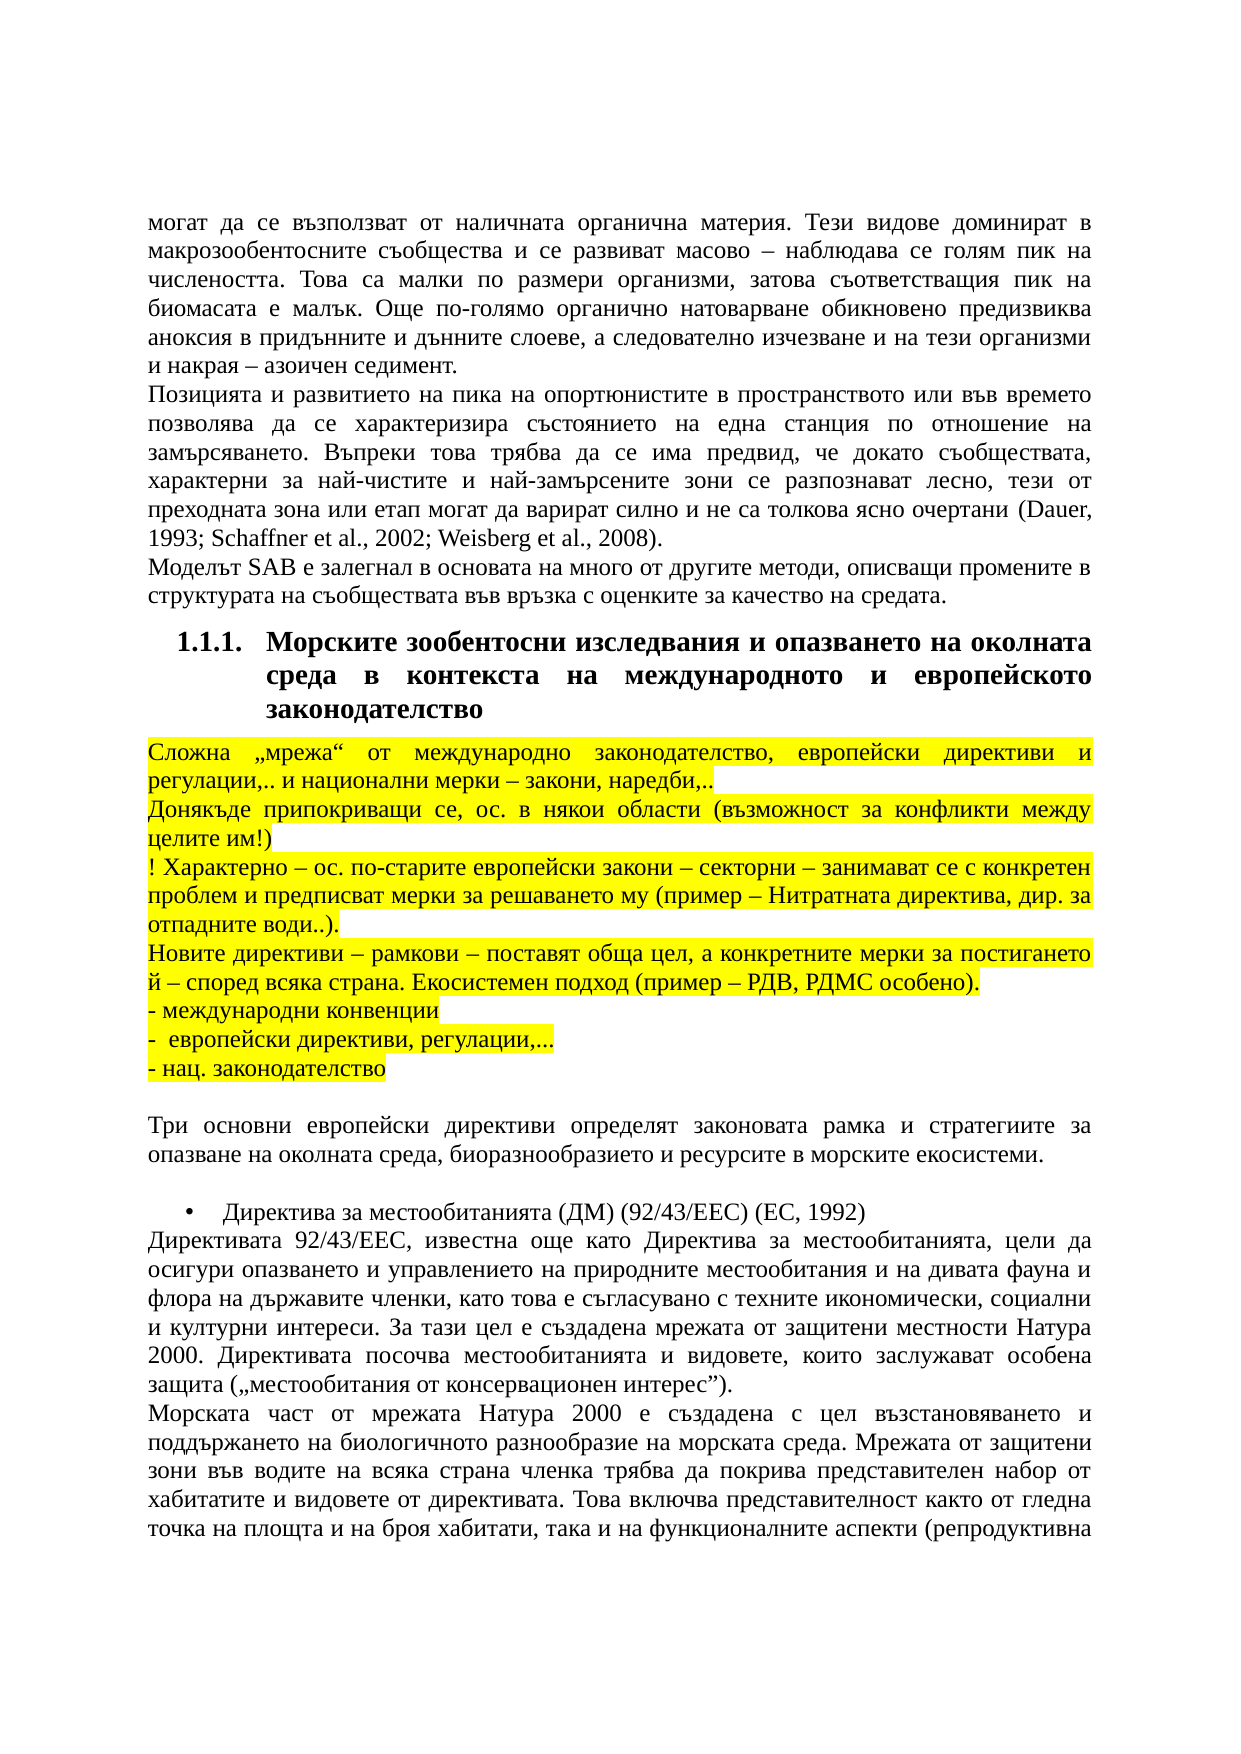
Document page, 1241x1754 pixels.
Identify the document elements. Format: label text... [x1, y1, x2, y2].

text - европейски директиви, регулации,... [148, 1024, 1093, 1053]
subtitle Морските зообентосни изследвания и опазването на околната среда в контекста на международното и европейското законодателство [242, 624, 1093, 724]
text Морската част от мрежата Натура 2000 е създадена с цел възстановяването и поддържането на биологичното разнообразие на морската среда. Мрежата от защитени зони във водите на всяка страна членка трябва да покрива представителен набор от хабитатите и видовете от директивата. Това включва представителност както от гледна точка на площта и на броя хабитати, така и на функционалните аспекти (репродуктивна [148, 1398, 1093, 1542]
text Директивата 92/43/EEC, известна още като Директива за местообитанията, цели да осигури опазването и управлението на природните местообитания и на дивата фауна и флора на държавите членки, като това е съгласувано с техните икономически, социални и културни интереси. За тази цел е създадена мрежата от защитени местности Натура 2000. Директивата посочва местообитанията и видовете, които заслужават особена защита („местообитания от консервационен интерес”). [148, 1226, 1093, 1398]
list Директива за местообитанията (ДМ) (92/43/EEC) (EC, 1992) [185, 1197, 1093, 1226]
text - международни конвенции [148, 996, 1093, 1024]
text Донякъде припокриващи се, ос. в някои области (възможност за конфликти между целите им!) [148, 794, 1093, 852]
text могат да се възползват от наличната органична материя. Тези видове доминират в макрозообентосните съобщества и се развиват масово – наблюдава се голям пик на числеността. Това са малки по размери организми, затова съответстващия пик на биомасата е малък. Още по-голямо органично натоварване обикновено предизвиква аноксия в придънните и дънните слоеве, а следователно изчезване и на тези организми и накрая – азоичен седимент. [148, 207, 1093, 379]
text Моделът SAB е залегнал в основата на много от другите методи, описващи промените в структурата на съобществата във връзка с оценките за качество на средата. [148, 552, 1093, 609]
text Новите директиви – рамкови – поставят обща цел, а конкретните мерки за постигането й – според всяка страна. Екосистемен подход (пример – РДВ, РДМС особено). [148, 938, 1093, 996]
text Три основни европейски директиви определят законовата рамка и стратегиите за опазване на околната среда, биоразнообразието и ресурсите в морските екосистеми. [148, 1111, 1093, 1168]
text ! Характерно – ос. по-старите европейски закони – секторни – занимават се с конкретен проблем и предписват мерки за решаването му (пример – Нитратната директива, дир. за отпадните води..). [148, 852, 1093, 938]
text - нац. законодателство [148, 1053, 1093, 1082]
text Сложна „мрежа“ от международно законодателство, европейски директиви и регулации,.. и национални мерки – закони, наредби,.. [148, 737, 1093, 794]
text Позицията и развитието на пика на опортюнистите в пространството или във времето позволява да се характеризира състоянието на една станция по отношение на замърсяването. Въпреки това трябва да се има предвид, че докато съобществата, характерни за най-чистите и най-замърсените зони се разпознават лесно, тези от преходната зона или етап могат да варират силно и не са толкова ясно очертани (Dauer, 1993; Schaffner et al., 2002; Weisberg et al., 2008). [148, 379, 1093, 552]
